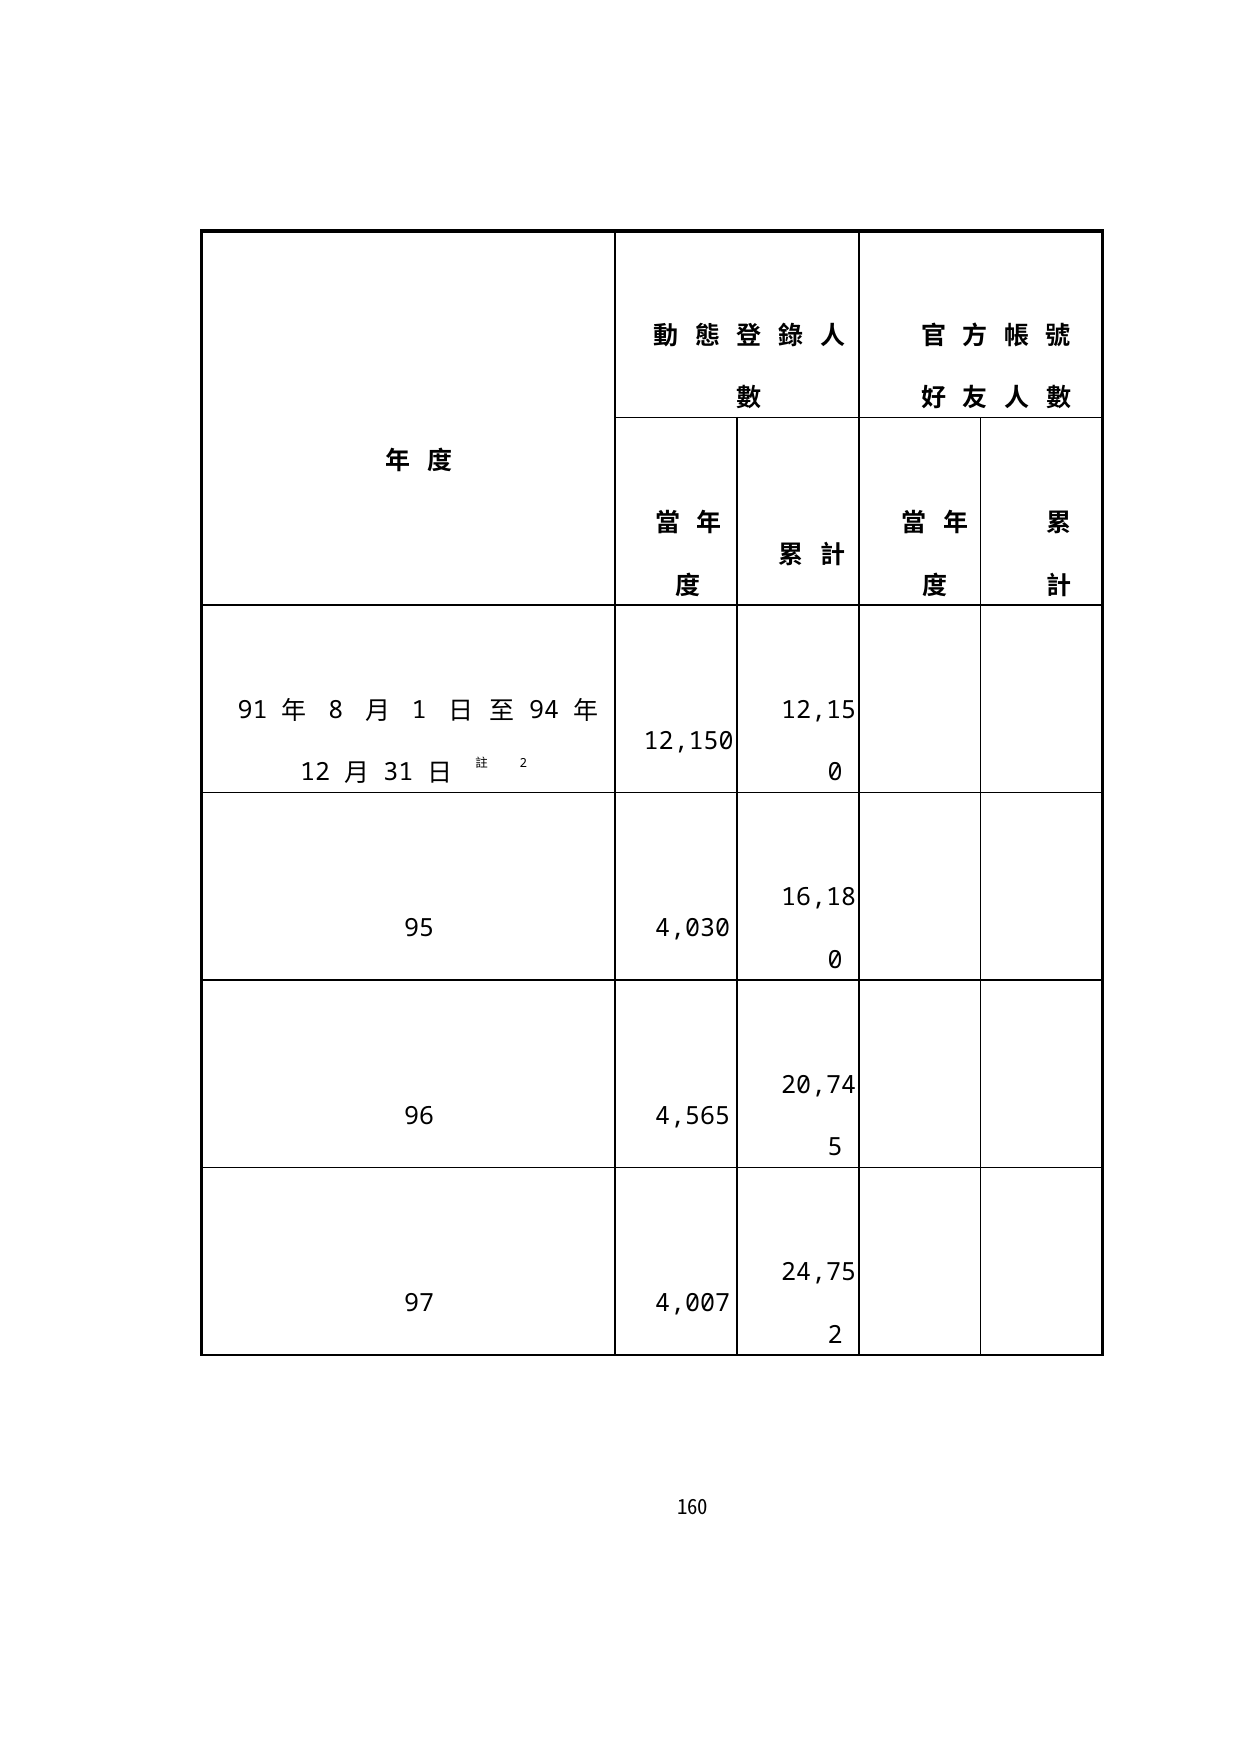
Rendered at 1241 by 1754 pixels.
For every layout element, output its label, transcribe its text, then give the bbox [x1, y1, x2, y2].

table_cell 4,007 [616, 1168, 736, 1354]
table_cell 12,150 [738, 606, 858, 792]
table_cell 97 [203, 1168, 614, 1354]
table_cell [981, 793, 1101, 979]
table_cell [860, 981, 980, 1167]
table_cell [860, 1168, 980, 1354]
table_cell [860, 606, 980, 792]
table_cell 4,565 [616, 981, 736, 1167]
table_header 年度 [203, 233, 614, 604]
table_cell 96 [203, 981, 614, 1167]
table_header 動態登錄人數 [616, 233, 858, 417]
table_cell 12,150 [616, 606, 736, 792]
table_header 官方帳號好友人數 [860, 233, 1101, 417]
table_cell 95 [203, 793, 614, 979]
table_cell 24,752 [738, 1168, 858, 1354]
table_cell 累計 [981, 418, 1101, 604]
table_cell 16,180 [738, 793, 858, 979]
table_cell [981, 1168, 1101, 1354]
table_cell 91年8月1日至94年12月31日註2 [203, 606, 614, 792]
table_cell [981, 606, 1101, 792]
table_cell 當年度 [860, 418, 980, 604]
table_cell [860, 793, 980, 979]
table_cell 當年度 [616, 418, 736, 604]
table_cell 累計 [738, 418, 858, 604]
table_cell [981, 981, 1101, 1167]
table_cell 20,745 [738, 981, 858, 1167]
table_cell 4,030 [616, 793, 736, 979]
